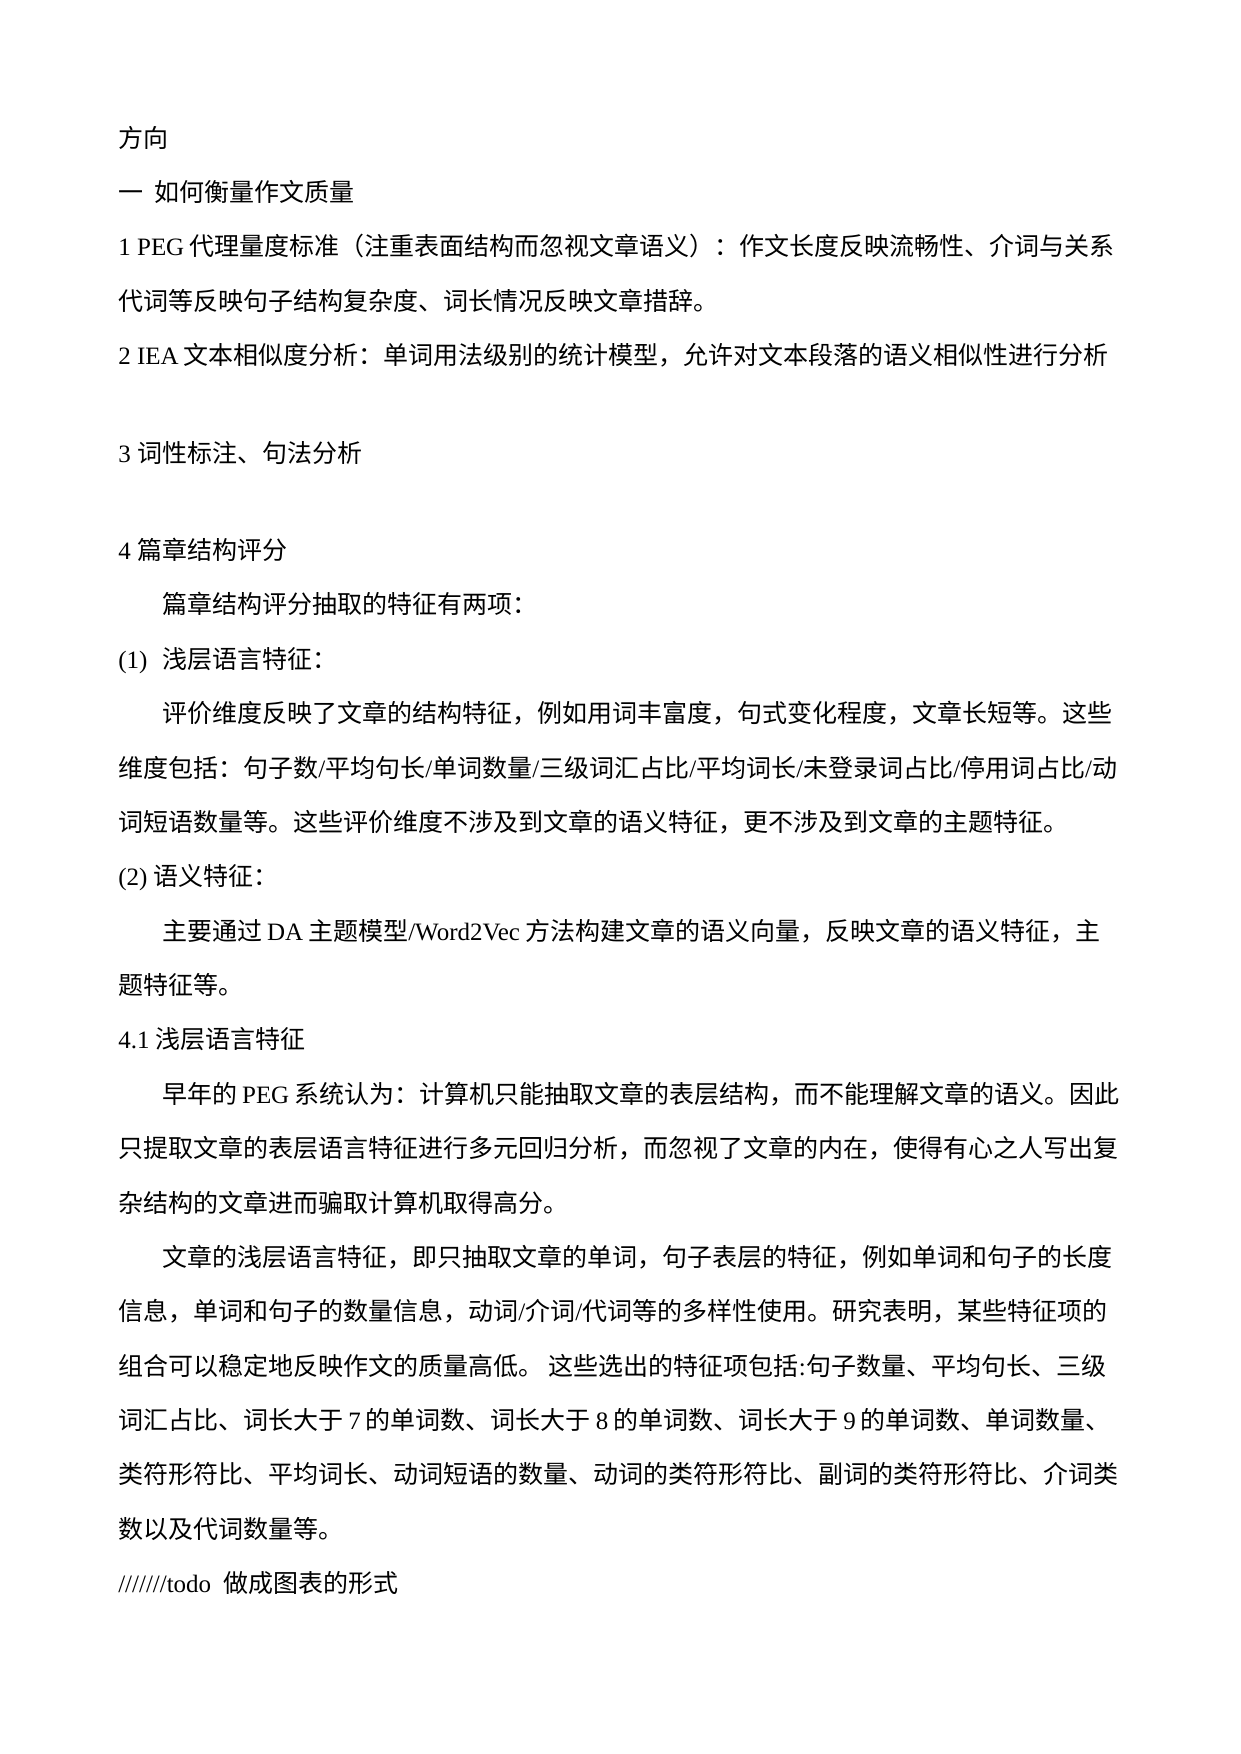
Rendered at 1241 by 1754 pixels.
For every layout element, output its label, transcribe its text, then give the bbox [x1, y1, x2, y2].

text 4 篇章结构评分 [118, 531, 1122, 567]
text 早年的PEG系统认为：计算机只能抽取文章的表层结构，而不能理解文章的语义。因此只提取文章的表层语言特征进行多元回归分析，而忽视了文章的内在，使得有心之人写出复杂结构的文章进而骗取计算机取得高分。 [118, 1074, 1122, 1219]
text 主要通过DA主题模型/Word2Vec方法构建文章的语义向量，反映文章的语义特征，主题特征等。 [118, 911, 1122, 1002]
text 文章的浅层语言特征，即只抽取文章的单词，句子表层的特征，例如单词和句子的长度信息，单词和句子的数量信息，动词/介词/代词等的多样性使用。研究表明，某些特征项的组合可以稳定地反映作文的质量高低。 这些选出的特征项包括:句子数量、平均句长、三级词汇占比、词长大于7的单词数、词长大于8的单词数、词长大于9的单词数、单词数量、类符形符比、平均词长、动词短语的数量、动词的类符形符比、副词的类符形符比、介词类数以及代词数量等。 [118, 1237, 1122, 1546]
text 一 如何衡量作文质量 [118, 172, 1122, 209]
text 篇章结构评分抽取的特征有两项： [118, 585, 1122, 621]
text 2 IEA文本相似度分析：单词用法级别的统计模型，允许对文本段落的语义相似性进行分析 [118, 336, 1122, 372]
text 4.1 浅层语言特征 [118, 1020, 1122, 1056]
text 3 词性标注、句法分析 [118, 433, 1122, 469]
text (2) 语义特征： [118, 857, 1122, 893]
text 评价维度反映了文章的结构特征，例如用词丰富度，句式变化程度，文章长短等。这些维度包括：句子数/平均句长/单词数量/三级词汇占比/平均词长/未登录词占比/停用词占比/动词短语数量等。这些评价维度不涉及到文章的语义特征，更不涉及到文章的主题特征。 [118, 694, 1122, 839]
text 1 PEG代理量度标准（注重表面结构而忽视文章语义）：作文长度反映流畅性、介词与关系代词等反映句子结构复杂度、词长情况反映文章措辞。 [118, 227, 1122, 317]
text ///////todo 做成图表的形式 [118, 1564, 1122, 1600]
text 方向 [118, 118, 1122, 154]
text (1) 浅层语言特征： [118, 639, 1122, 676]
